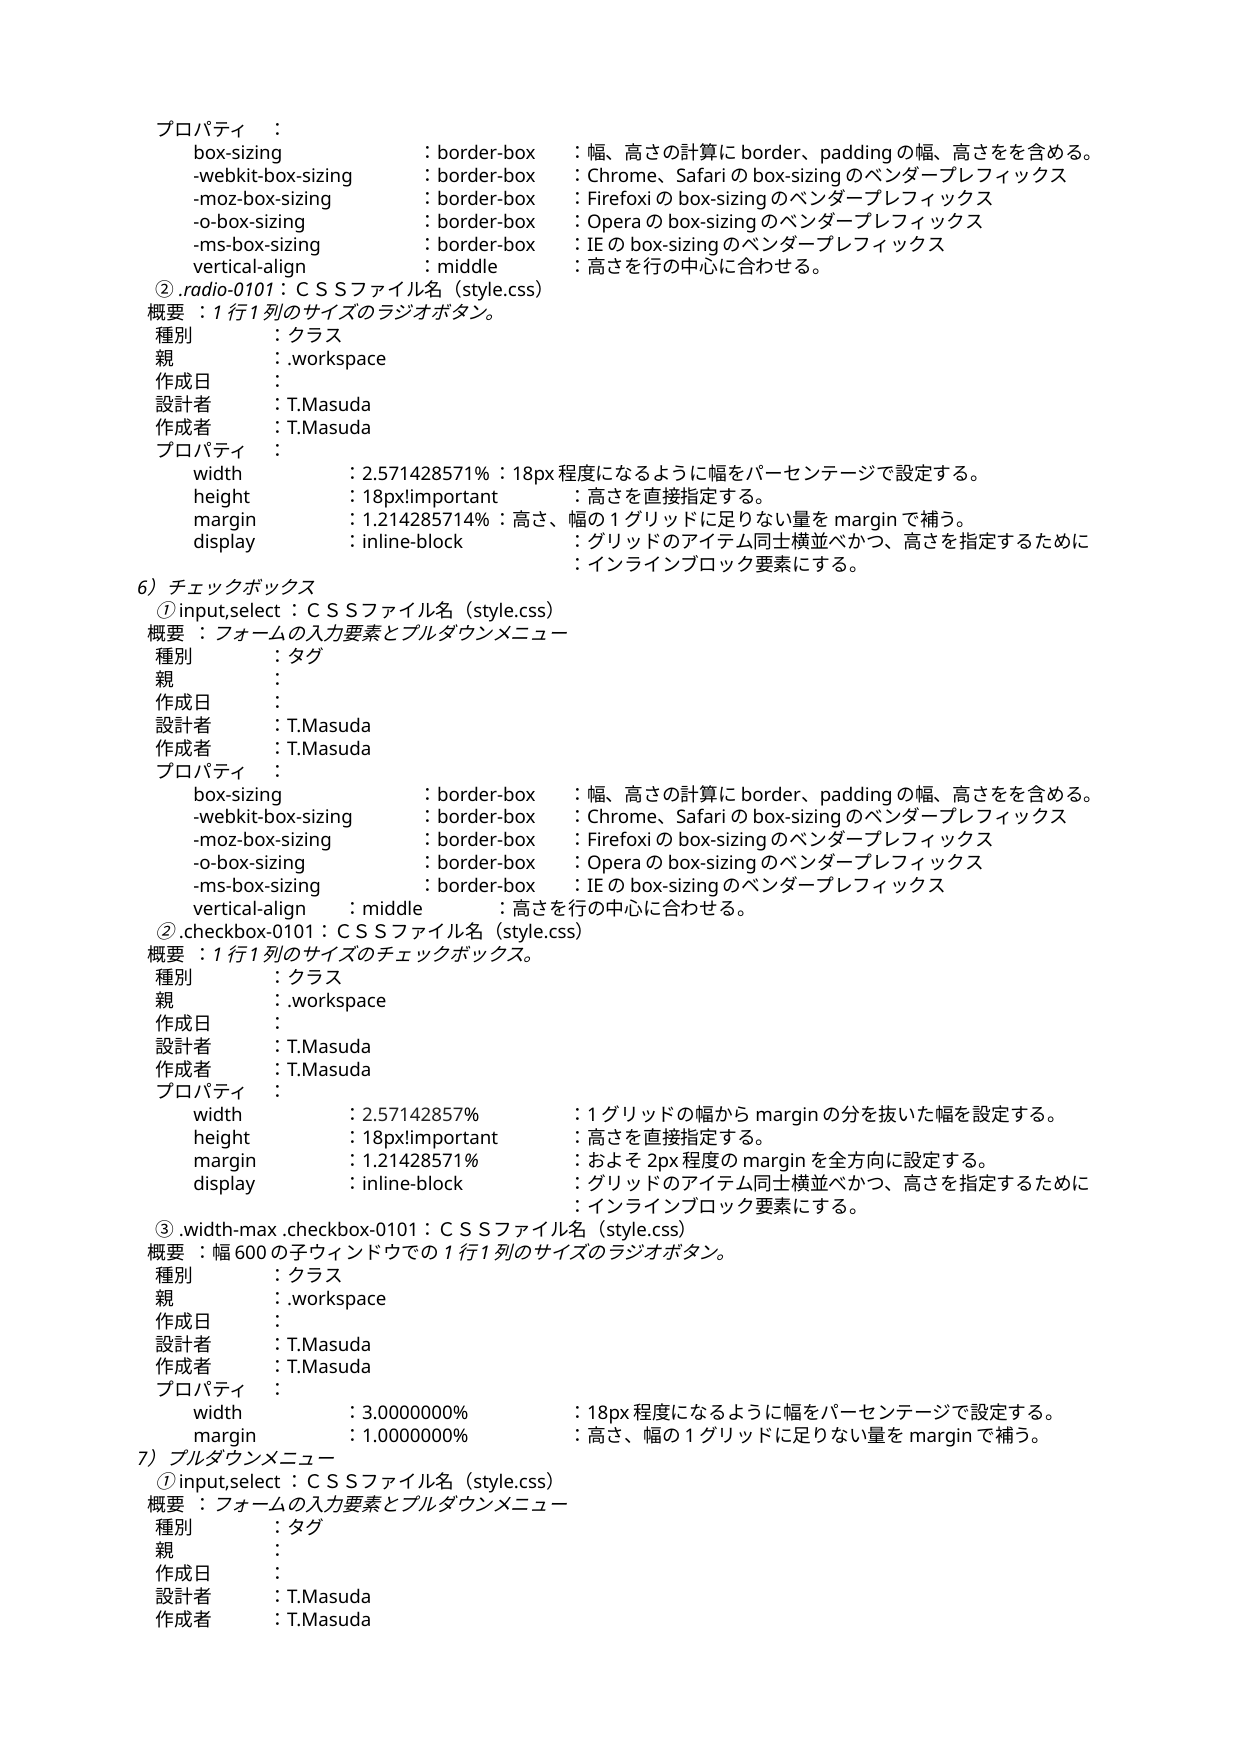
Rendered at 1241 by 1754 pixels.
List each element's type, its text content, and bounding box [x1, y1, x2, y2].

text プロパティ ： [118, 1081, 1122, 1103]
text ：インラインブロック要素にする。 [118, 553, 1122, 576]
text 種別 ：クラス [118, 1264, 1122, 1287]
text -webkit-box-sizing ：border-box ：Chrome、Safariのbox-sizingのベンダープレフィックス [118, 164, 1122, 187]
text 作成者 ：T.Masuda [118, 1356, 1122, 1378]
text プロパティ ： [118, 1378, 1122, 1401]
text 親 ： [118, 668, 1122, 691]
text 種別 ：タグ [118, 1516, 1122, 1539]
text margin ：1.0000000% ：高さ、幅の1グリッドに足りない量をmarginで補う。 [118, 1424, 1122, 1447]
text ① input,select ：ＣＳＳファイル名（style.css） [118, 1470, 1122, 1493]
text -ms-box-sizing ：border-box ：IEのbox-sizingのベンダープレフィックス [118, 874, 1122, 897]
text 作成日 ： [118, 1012, 1122, 1035]
text 親 ：.workspace [118, 1287, 1122, 1310]
text box-sizing ：border-box ：幅、高さの計算にborder、paddingの幅、高さをを含める。 [118, 783, 1122, 806]
text 作成者 ：T.Masuda [118, 416, 1122, 439]
text -webkit-box-sizing ：border-box ：Chrome、Safariのbox-sizingのベンダープレフィックス [118, 806, 1122, 828]
text 設計者 ：T.Masuda [118, 393, 1122, 416]
text height ：18px!important ：高さを直接指定する。 [118, 485, 1122, 508]
text -ms-box-sizing ：border-box ：IEのbox-sizingのベンダープレフィックス [118, 233, 1122, 256]
text 作成者 ：T.Masuda [118, 1058, 1122, 1081]
text 作成日 ： [118, 691, 1122, 714]
text width ：2.571428571% ：18px程度になるように幅をパーセンテージで設定する。 [118, 462, 1122, 485]
text height ：18px!important ：高さを直接指定する。 [118, 1126, 1122, 1149]
text 概要 ：フォームの入力要素とプルダウンメニュー [118, 1493, 1122, 1516]
text ③ .width-max .checkbox-0101：ＣＳＳファイル名（style.css） [118, 1218, 1122, 1241]
text 6）チェックボックス [118, 576, 1122, 599]
text プロパティ ： [118, 760, 1122, 783]
text ② .checkbox-0101：ＣＳＳファイル名（style.css） [118, 920, 1122, 943]
text 作成日 ： [118, 1310, 1122, 1333]
text 作成者 ：T.Masuda [118, 737, 1122, 760]
text 設計者 ：T.Masuda [118, 1035, 1122, 1058]
text vertical-align ：middle ：高さを行の中心に合わせる。 [118, 256, 1122, 278]
text 概要 ：幅600の子ウィンドウでの1行1列のサイズのラジオボタン。 [118, 1241, 1122, 1264]
text 親 ：.workspace [118, 989, 1122, 1012]
text box-sizing ：border-box ：幅、高さの計算にborder、paddingの幅、高さをを含める。 [118, 141, 1122, 164]
text 種別 ：クラス [118, 324, 1122, 347]
text margin ：1.21428571% ：およそ2px程度のmarginを全方向に設定する。 [118, 1149, 1122, 1172]
text ② .radio-0101：ＣＳＳファイル名（style.css） [118, 278, 1122, 301]
text -o-box-sizing ：border-box ：Operaのbox-sizingのベンダープレフィックス [118, 210, 1122, 233]
text -o-box-sizing ：border-box ：Operaのbox-sizingのベンダープレフィックス [118, 851, 1122, 874]
text width ：3.0000000% ：18px程度になるように幅をパーセンテージで設定する。 [118, 1401, 1122, 1424]
text -moz-box-sizing ：border-box ：Firefoxiのbox-sizingのベンダープレフィックス [118, 187, 1122, 210]
text 種別 ：タグ [118, 645, 1122, 668]
text 概要 ：フォームの入力要素とプルダウンメニュー [118, 622, 1122, 645]
text -moz-box-sizing ：border-box ：Firefoxiのbox-sizingのベンダープレフィックス [118, 828, 1122, 851]
text 概要 ：1行1列のサイズのラジオボタン。 [118, 301, 1122, 324]
text display ：inline-block ：グリッドのアイテム同士横並べかつ、高さを指定するために [118, 531, 1122, 553]
text 作成日 ： [118, 1562, 1122, 1585]
text 7）プルダウンメニュー [118, 1447, 1122, 1470]
text width ：2.57142857% ：1グリッドの幅からmarginの分を抜いた幅を設定する。 [118, 1103, 1122, 1126]
text display ：inline-block ：グリッドのアイテム同士横並べかつ、高さを指定するために [118, 1172, 1122, 1195]
text ① input,select ：ＣＳＳファイル名（style.css） [118, 599, 1122, 622]
text プロパティ ： [118, 439, 1122, 462]
text プロパティ ： [118, 118, 1122, 141]
text margin ：1.214285714% ：高さ、幅の1グリッドに足りない量をmarginで補う。 [118, 508, 1122, 531]
text 親 ：.workspace [118, 347, 1122, 370]
text 設計者 ：T.Masuda [118, 1333, 1122, 1356]
text 種別 ：クラス [118, 966, 1122, 989]
text 作成日 ： [118, 370, 1122, 393]
text 概要 ：1行1列のサイズのチェックボックス。 [118, 943, 1122, 966]
text 設計者 ：T.Masuda [118, 714, 1122, 737]
text 親 ： [118, 1539, 1122, 1562]
text 設計者 ：T.Masuda [118, 1585, 1122, 1608]
text 作成者 ：T.Masuda [118, 1608, 1122, 1631]
text ：インラインブロック要素にする。 [118, 1195, 1122, 1218]
text vertical-align ：middle ：高さを行の中心に合わせる。 [118, 897, 1122, 920]
